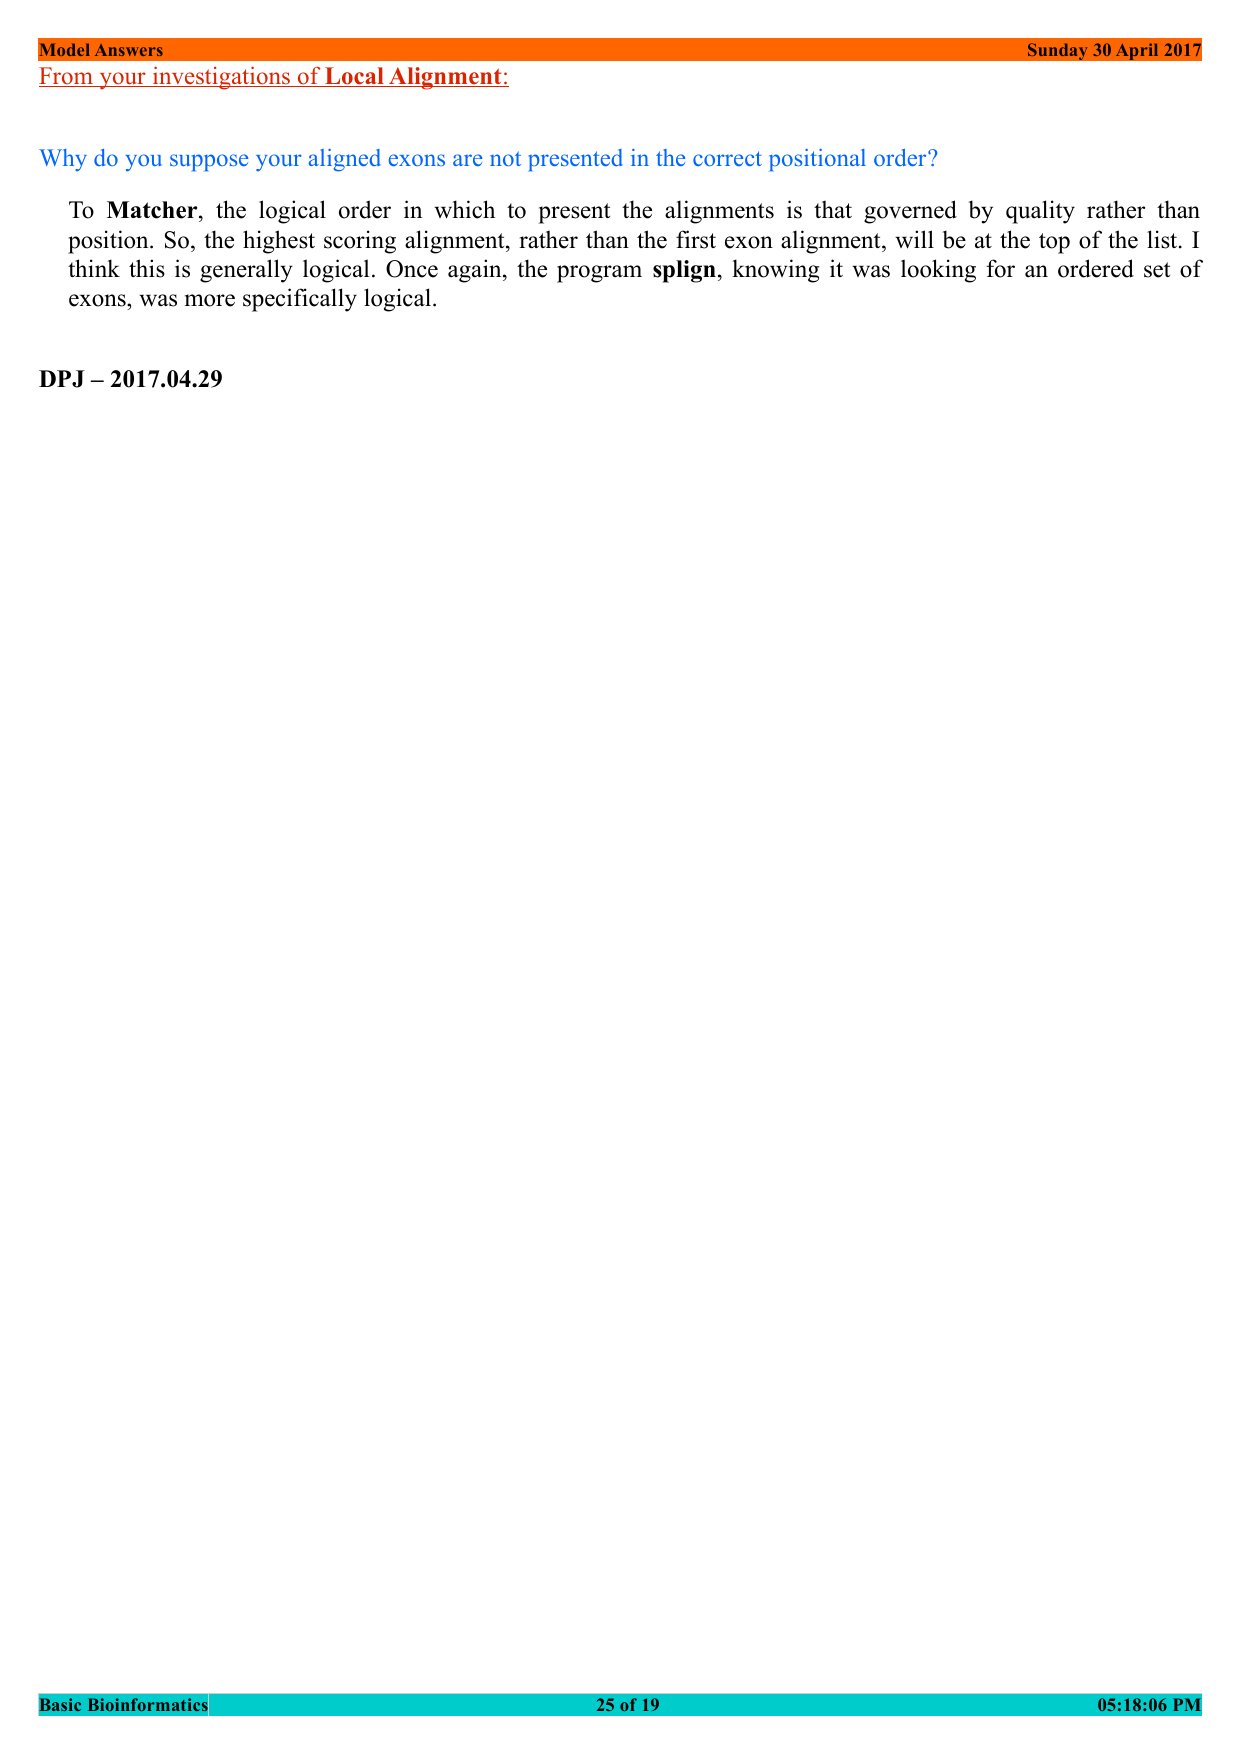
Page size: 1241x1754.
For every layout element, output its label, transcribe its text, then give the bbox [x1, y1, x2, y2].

text To Matcher, the logical order in which to present the alignments is that governed by quality rather than position. So, the highest scoring alignment, rather than the first exon alignment, will be at the top of the list. I think this is generally logical. Once again, the program splign, knowing it was looking for an ordered set of exons, was more specifically logical. [68, 195, 1202, 312]
text Why do you suppose your aligned exons are not presented in the correct positional order? [38, 143, 1202, 172]
text From your investigations of Local Alignment: [38, 61, 1202, 89]
text DPJ – 2017.04.29 [38, 364, 1202, 393]
